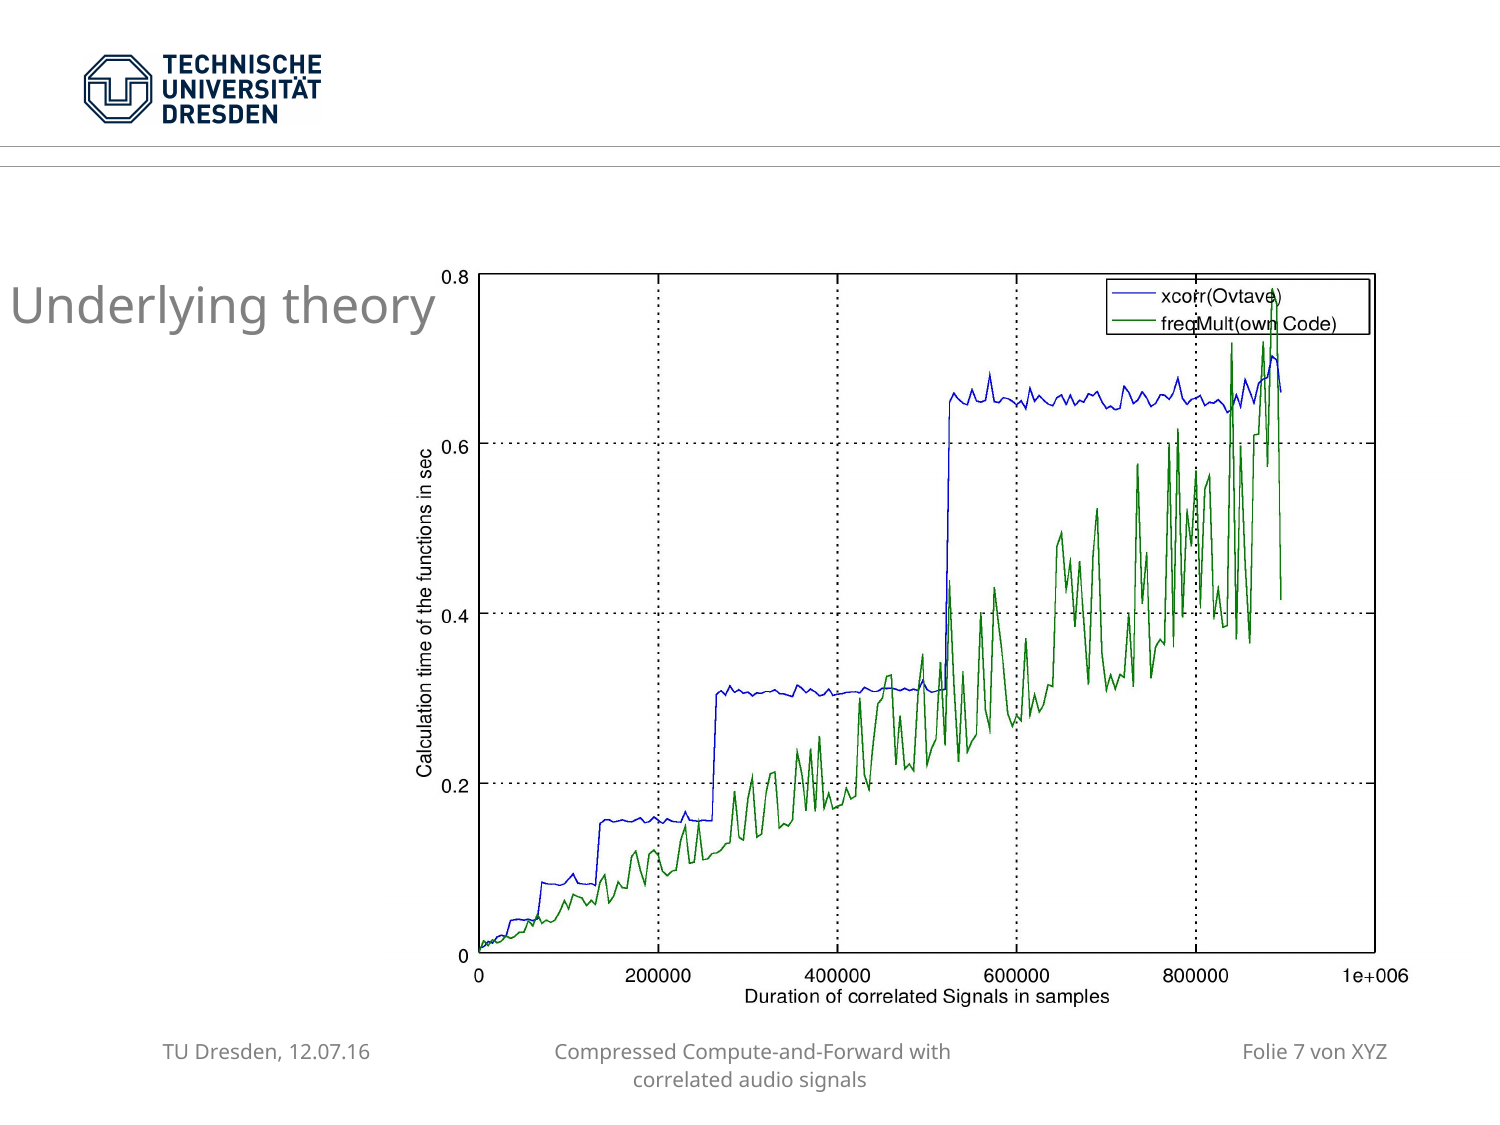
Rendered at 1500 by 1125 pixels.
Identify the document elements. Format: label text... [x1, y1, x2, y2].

picture [383, 236, 1477, 1034]
picture [83, 54, 321, 124]
title Underlying theory [9, 236, 1241, 372]
